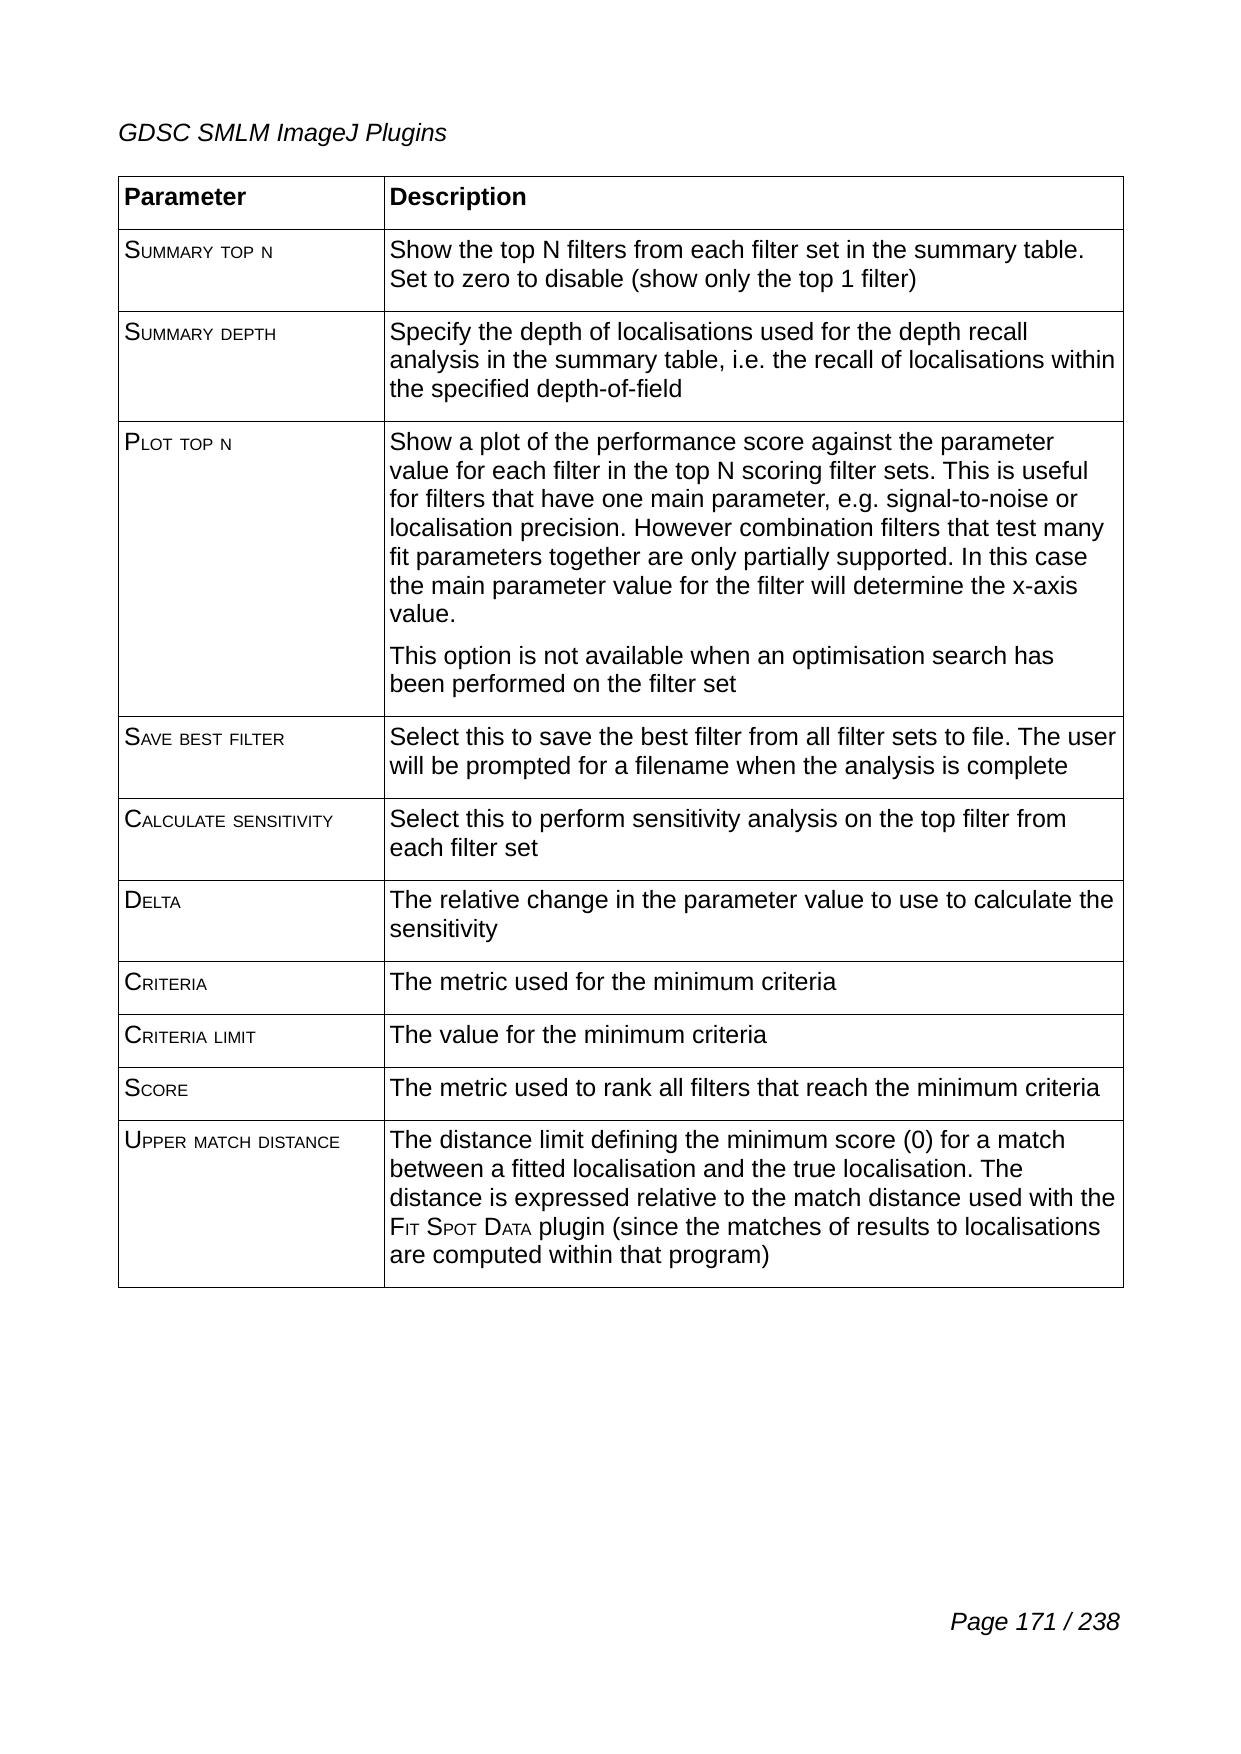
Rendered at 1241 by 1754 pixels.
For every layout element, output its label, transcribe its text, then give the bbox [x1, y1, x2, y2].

table_cell Specify the depth of localisations used for the depth recall analysis in the summary table, i.e. the recall of localisations within the specified depth-of-field [385, 312, 1123, 421]
table_cell Plot top n [119, 422, 384, 716]
table_cell Select this to perform sensitivity analysis on the top filter from each filter set [385, 799, 1123, 879]
table_cell Show the top N filters from each filter set in the summary table. Set to zero to disable (show only the top 1 filter) [385, 230, 1123, 311]
table_cell Delta [119, 881, 384, 961]
table_cell Upper match distance [119, 1121, 384, 1287]
table_cell The distance limit defining the minimum score (0) for a match between a fitted localisation and the true localisation. The distance is expressed relative to the match distance used with the Fit Spot Data plugin (since the matches of results to localisations are computed within that program) [385, 1121, 1123, 1287]
table_header Description [385, 177, 1123, 229]
table_cell Summary top n [119, 230, 384, 311]
table_cell The metric used to rank all filters that reach the minimum criteria [385, 1068, 1123, 1119]
table_header Parameter [119, 177, 384, 229]
table_cell Criteria limit [119, 1015, 384, 1067]
table_cell Criteria [119, 962, 384, 1014]
table_cell Score [119, 1068, 384, 1119]
table_cell The value for the minimum criteria [385, 1015, 1123, 1067]
table_cell The relative change in the parameter value to use to calculate the sensitivity [385, 881, 1123, 961]
table_cell Select this to save the best filter from all filter sets to file. The user will be prompted for a filename when the analysis is complete [385, 717, 1123, 798]
table_cell Calculate sensitivity [119, 799, 384, 879]
table_cell The metric used for the minimum criteria [385, 962, 1123, 1014]
table_cell Save best filter [119, 717, 384, 798]
table_cell Show a plot of the performance score against the parameter value for each filter in the top N scoring filter sets. This is useful for filters that have one main parameter, e.g. signal-to-noise or localisation precision. However combination filters that test many fit parameters together are only partially supported. In this case the main parameter value for the filter will determine the x-axis value. This option is not available when an optimisation search has been performed on the filter set [385, 422, 1123, 716]
table_cell Summary depth [119, 312, 384, 421]
